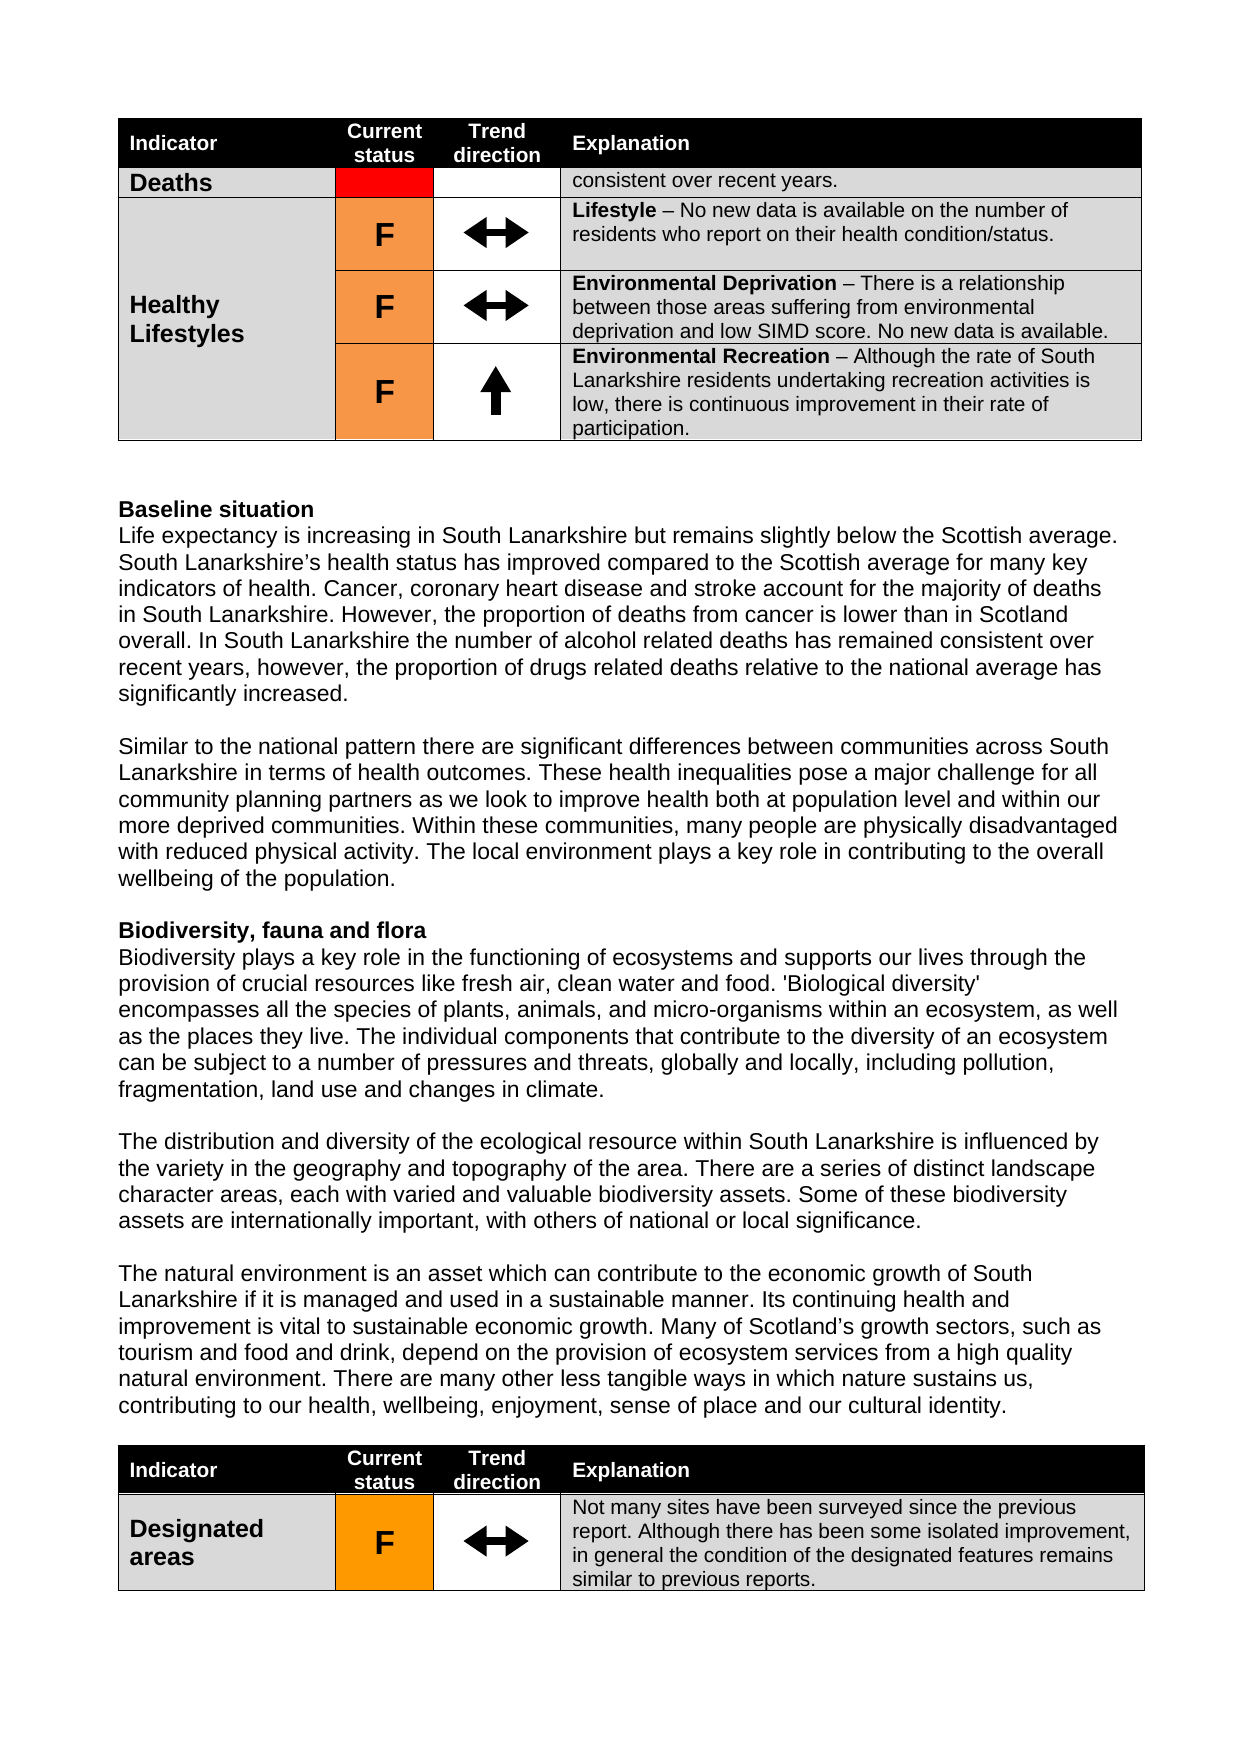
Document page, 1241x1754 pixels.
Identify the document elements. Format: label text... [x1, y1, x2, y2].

table_header Trend direction [434, 1446, 560, 1493]
table_cell [434, 168, 560, 197]
text Similar to the national pattern there are significant differences between communities across South Lanarkshire in terms of health outcomes. These health inequalities pose a major challenge for all community planning partners as we look to improve health both at population level and within our more deprived communities. Within these communities, many people are physically disadvantaged with reduced physical activity. The local environment plays a key role in contributing to the overall wellbeing of the population. [118, 733, 1122, 891]
table_cell consistent over recent years. [561, 168, 1141, 197]
text Life expectancy is increasing in South Lanarkshire but remains slightly below the Scottish average. South Lanarkshire’s health status has improved compared to the Scottish average for many key indicators of health. Cancer, coronary heart disease and stroke account for the majority of deaths in South Lanarkshire. However, the proportion of deaths from cancer is lower than in Scotland overall. In South Lanarkshire the number of alcohol related deaths has remained consistent over recent years, however, the proportion of drugs related deaths relative to the national average has significantly increased. [118, 522, 1122, 707]
table_header Current status [336, 119, 433, 167]
table_header Indicator [119, 119, 335, 167]
table_cell Designated areas [119, 1495, 335, 1590]
text Biodiversity, fauna and flora [118, 917, 1122, 944]
table_cell [434, 344, 560, 439]
text The natural environment is an asset which can contribute to the economic growth of South Lanarkshire if it is managed and used in a sustainable manner. Its continuing health and improvement is vital to sustainable economic growth. Many of Scotland’s growth sectors, such as tourism and food and drink, depend on the provision of ecosystem services from a high quality natural environment. There are many other less tangible ways in which nature sustains us, contributing to our health, wellbeing, enjoyment, sense of place and our cultural identity. [118, 1260, 1122, 1418]
table_header Explanation [561, 1446, 1144, 1493]
table_cell Healthy Lifestyles [119, 198, 335, 439]
table_header Indicator [119, 1446, 335, 1493]
table_cell Environmental Deprivation – There is a relationship between those areas suffering from environmental deprivation and low SIMD score. No new data is available. [561, 271, 1141, 343]
table_cell Deaths [119, 168, 335, 197]
table_cell [434, 271, 560, 343]
text Biodiversity plays a key role in the functioning of ecosystems and supports our lives through the provision of crucial resources like fresh air, clean water and food. 'Biological diversity' encompasses all the species of plants, animals, and micro-organisms within an ecosystem, as well as the places they live. The individual components that contribute to the diversity of an ecosystem can be subject to a number of pressures and threats, globally and locally, including pollution, fragmentation, land use and changes in climate. [118, 944, 1122, 1102]
table_cell [336, 168, 433, 197]
table_cell [434, 198, 560, 270]
table_cell F [336, 1495, 433, 1590]
table_cell Not many sites have been surveyed since the previous report. Although there has been some isolated improvement, in general the condition of the designated features remains similar to previous reports. [561, 1495, 1144, 1590]
table_cell [434, 1495, 560, 1590]
table_header Current status [336, 1446, 433, 1493]
table_cell F [336, 198, 433, 270]
text Baseline situation [118, 496, 1122, 522]
table_cell F [336, 344, 433, 439]
table_cell Environmental Recreation – Although the rate of South Lanarkshire residents undertaking recreation activities is low, there is continuous improvement in their rate of participation. [561, 344, 1141, 439]
table_header Trend direction [434, 119, 560, 167]
table_cell F [336, 271, 433, 343]
table_header Explanation [561, 119, 1141, 167]
table_cell Lifestyle – No new data is available on the number of residents who report on their health condition/status. [561, 198, 1141, 270]
text The distribution and diversity of the ecological resource within South Lanarkshire is influenced by the variety in the geography and topography of the area. There are a series of distinct landscape character areas, each with varied and valuable biodiversity assets. Some of these biodiversity assets are internationally important, with others of national or local significance. [118, 1128, 1122, 1234]
